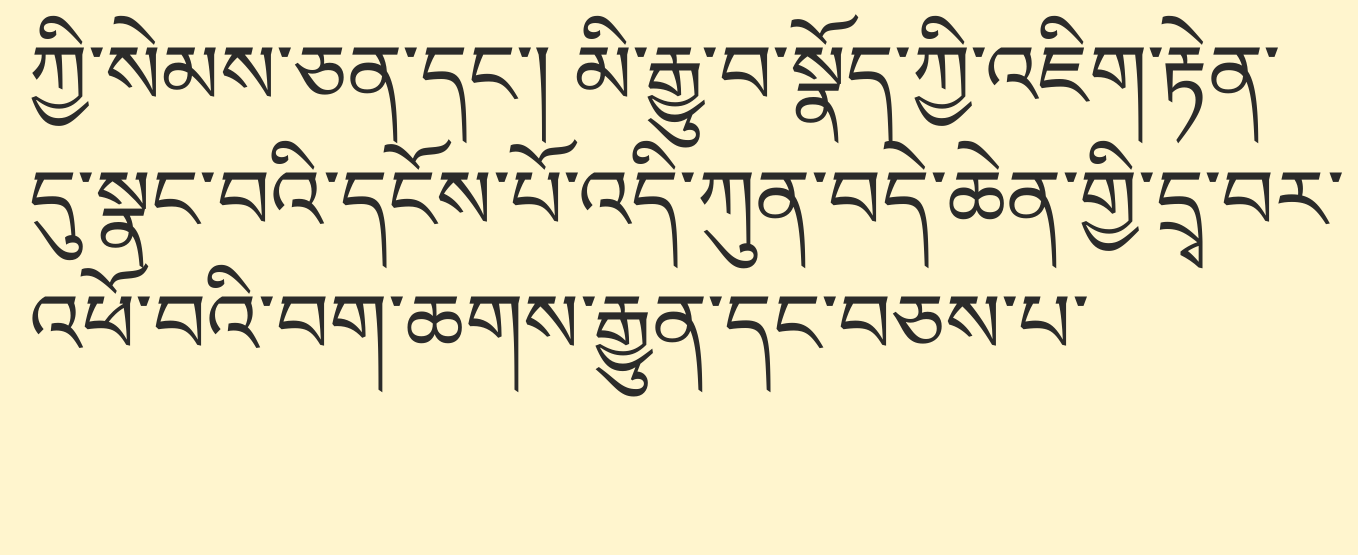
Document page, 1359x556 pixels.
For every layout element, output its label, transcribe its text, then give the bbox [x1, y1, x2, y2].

text ཀྱི་སེམས་ཅན་དང་། མི་རྒྱུ་བ་སྣོད་ཀྱི་འཇིག་རྟེན་དུ་སྣང་བའི་དངོས་པོ་འདི་ཀུན་བདེ་ཆེན་གྱི་དྲྭ་བར་འཕོ་བའི་བག་ཆགས་རྒྱུན་དང་བཅས་པ་ [29, 29, 1346, 388]
